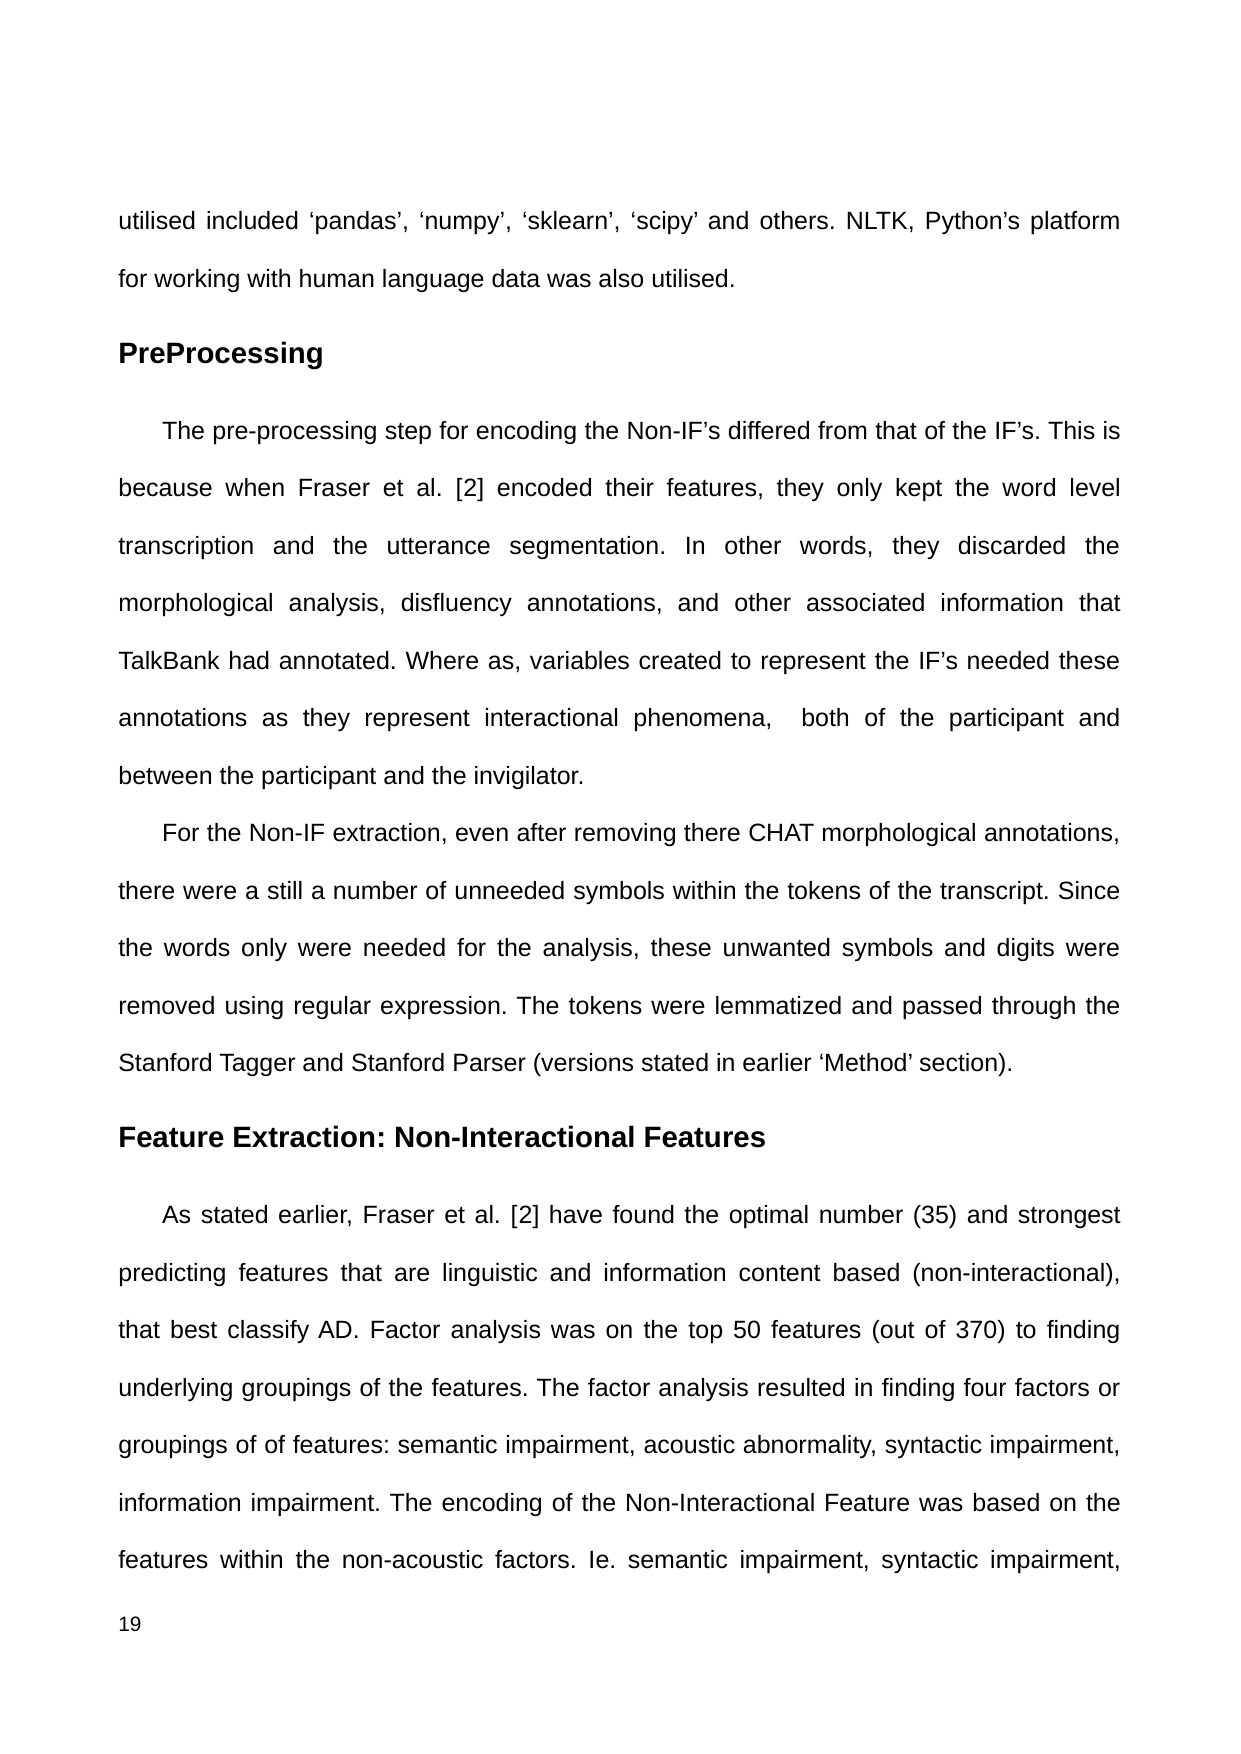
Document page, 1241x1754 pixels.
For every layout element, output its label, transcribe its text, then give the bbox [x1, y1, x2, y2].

text For the Non-IF extraction, even after removing there CHAT morphological annotations, there were a still a number of unneeded symbols within the tokens of the transcript. Since the words only were needed for the analysis, these unwanted symbols and digits were removed using regular expression. The tokens were lemmatized and passed through the Stanford Tagger and Stanford Parser (versions stated in earlier ‘Method’ section). [118, 818, 1122, 1077]
subtitle Feature Extraction: Non-Interactional Features [118, 1120, 1122, 1154]
text The pre-processing step for encoding the Non-IF’s differed from that of the IF’s. This is because when Fraser et al. [2] encoded their features, they only kept the word level transcription and the utterance segmentation. In other words, they discarded the morphological analysis, disfluency annotations, and other associated information that TalkBank had annotated. Where as, variables created to represent the IF’s needed these annotations as they represent interactional phenomena, both of the participant and between the participant and the invigilator. [118, 416, 1122, 789]
text As stated earlier, Fraser et al. [2] have found the optimal number (35) and strongest predicting features that are linguistic and information content based (non-interactional), that best classify AD. Factor analysis was on the top 50 features (out of 370) to finding underlying groupings of the features. The factor analysis resulted in finding four factors or groupings of of features: semantic impairment, acoustic abnormality, syntactic impairment, information impairment. The encoding of the Non-Interactional Feature was based on the features within the non-acoustic factors. Ie. semantic impairment, syntactic impairment, [118, 1200, 1122, 1574]
text utilised included ‘pandas’, ‘numpy’, ‘sklearn’, ‘scipy’ and others. NLTK, Python’s platform for working with human language data was also utilised. [118, 206, 1122, 292]
subtitle PreProcessing [118, 336, 1122, 369]
